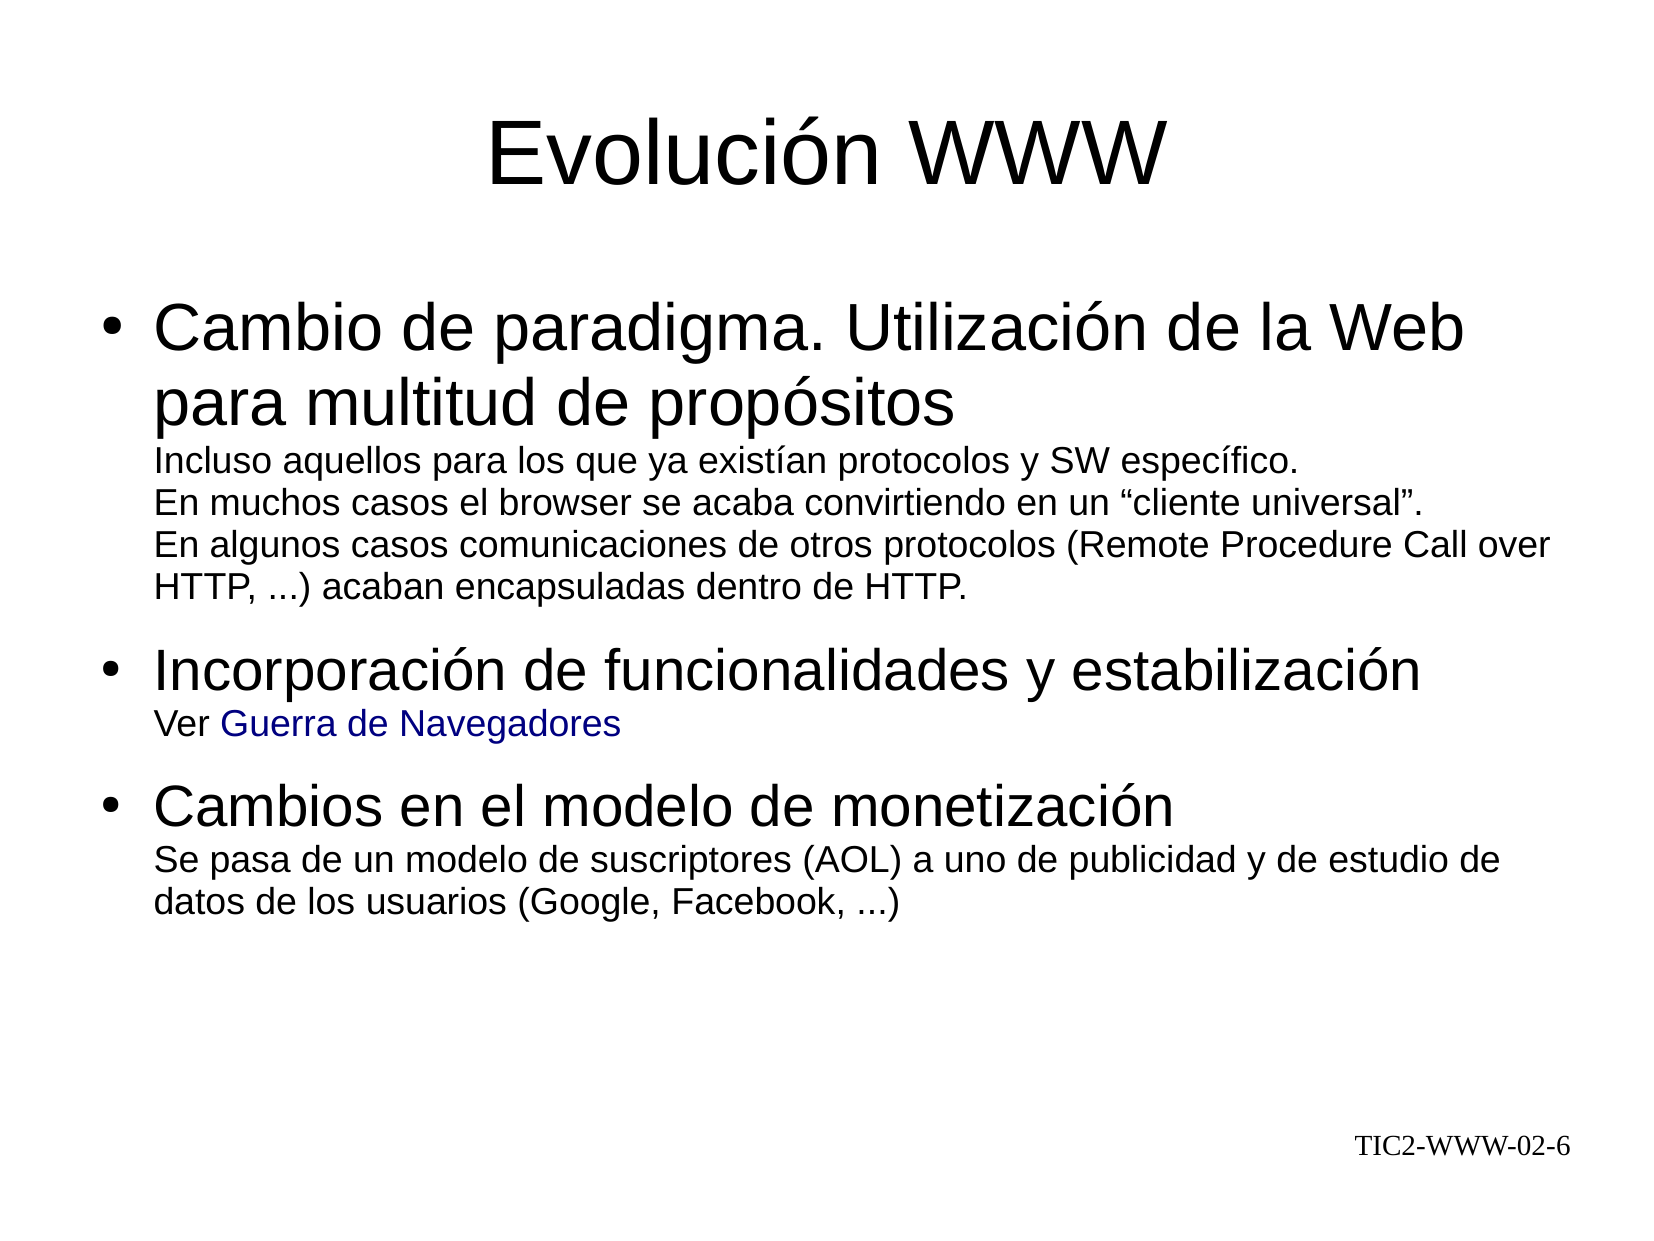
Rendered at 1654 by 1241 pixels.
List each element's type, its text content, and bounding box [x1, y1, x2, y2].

list Cambio de paradigma. Utilización de la Web para multitud de propósitos Incluso aquellos para los que ya existían protocolos y SW específico. En muchos casos el browser se acaba convirtiendo en un “cliente universal”. En algunos casos comunicaciones de otros protocolos (Remote Procedure Call over HTTP, ...) acaban encapsuladas dentro de HTTP. Incorporación de funcionalidades y estabilización Ver Guerra de Navegadores Cambios en el modelo de monetización Se pasa de un modelo de suscriptores (AOL) a uno de publicidad y de estudio de datos de los usuarios (Google, Facebook, ...) [82, 290, 1571, 1099]
title Evolución WWW [82, 49, 1571, 257]
